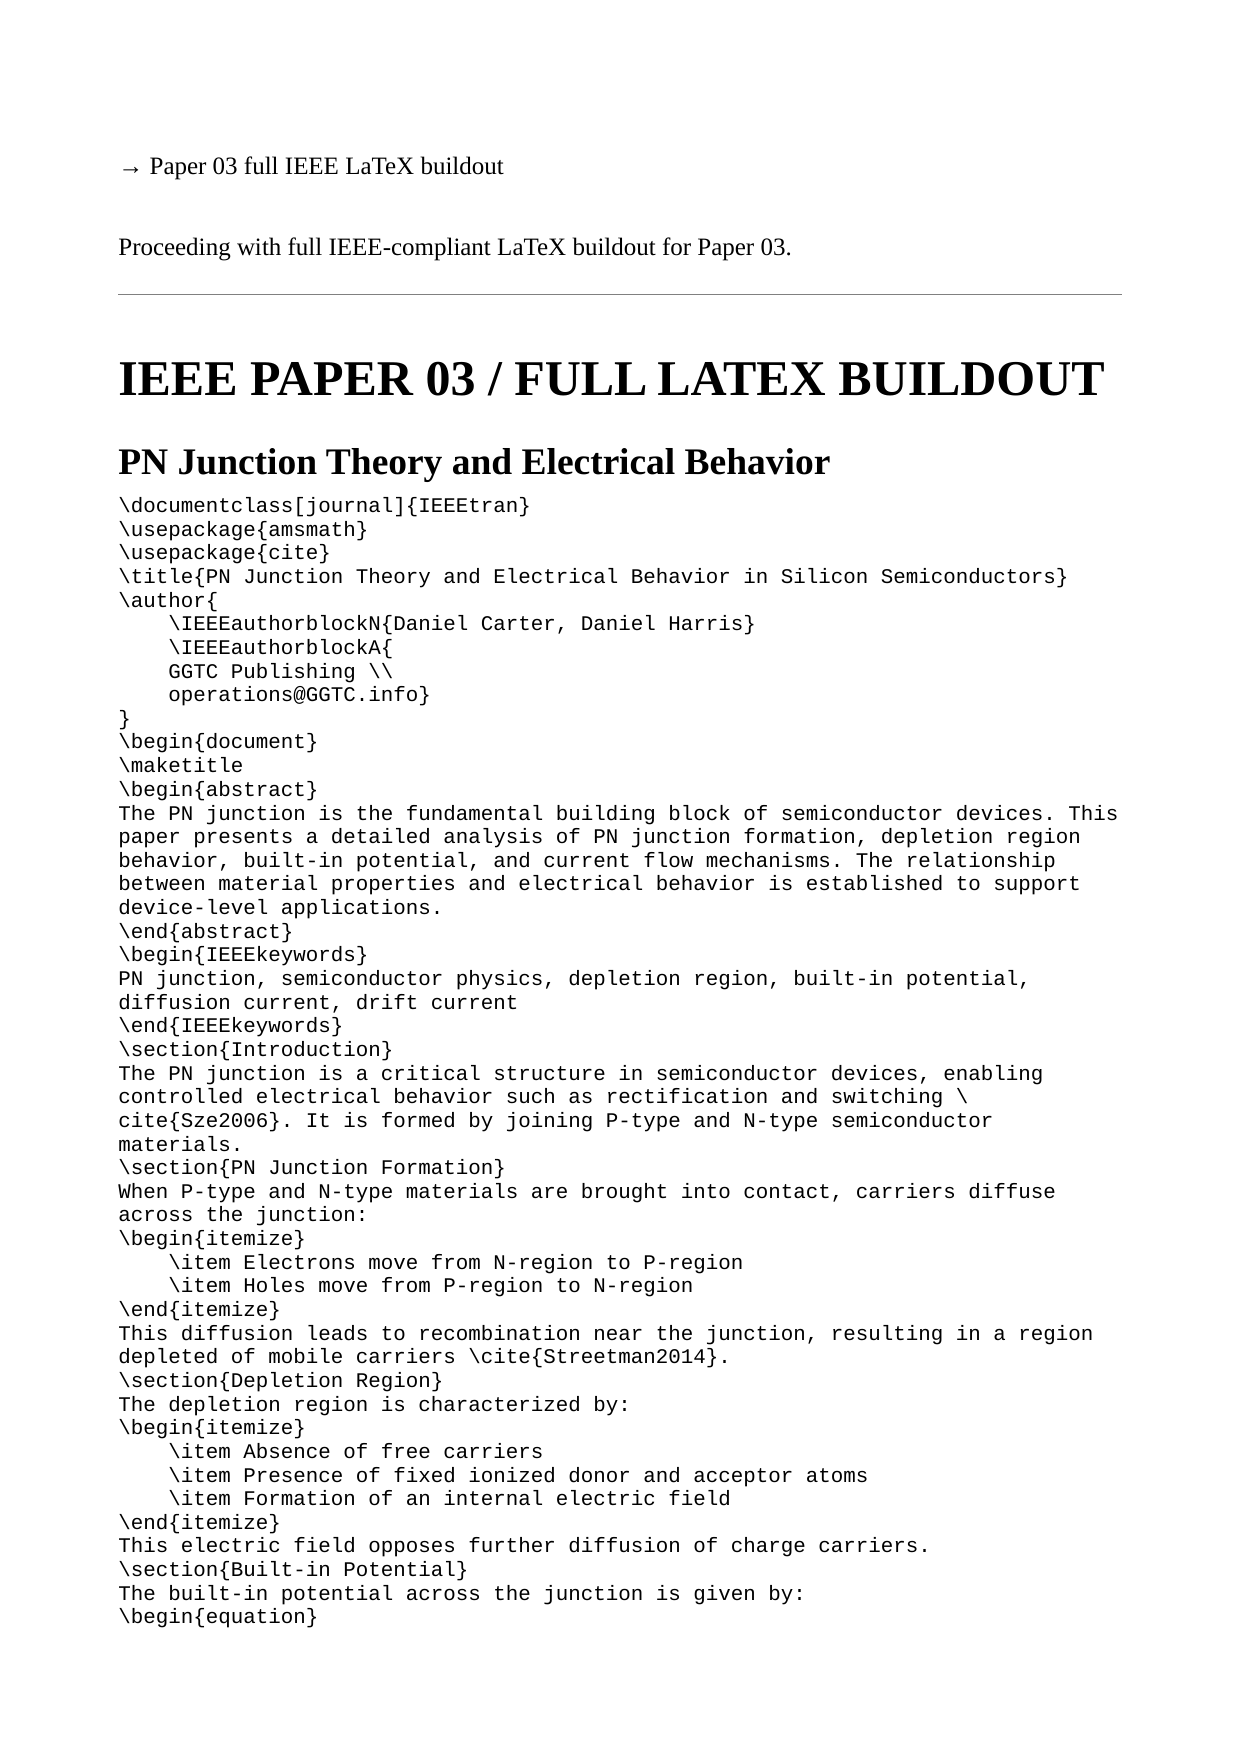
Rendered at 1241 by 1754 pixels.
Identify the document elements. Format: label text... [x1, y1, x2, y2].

text → Paper 03 full IEEE LaTeX buildout [118, 151, 1122, 180]
text The PN junction is a critical structure in semiconductor devices, enabling controlled electrical behavior such as rectification and switching \cite{Sze2006}. It is formed by joining P-type and N-type semiconductor materials. [118, 1063, 1122, 1157]
text \begin{IEEEkeywords} [118, 944, 1122, 968]
text \item Electrons move from N-region to P-region [118, 1252, 1122, 1275]
text \item Absence of free carriers [118, 1441, 1122, 1464]
text \item Presence of fixed ionized donor and acceptor atoms [118, 1464, 1122, 1488]
text \end{abstract} [118, 921, 1122, 944]
text \IEEEauthorblockA{ [118, 637, 1122, 661]
text When P-type and N-type materials are brought into contact, carriers diffuse across the junction: [118, 1181, 1122, 1228]
text \item Formation of an internal electric field [118, 1488, 1122, 1512]
text Proceeding with full IEEE-compliant LaTeX buildout for Paper 03. [118, 232, 1122, 261]
text GGTC Publishing \\ [118, 661, 1122, 684]
text \begin{abstract} [118, 779, 1122, 802]
text \usepackage{amsmath} [118, 519, 1122, 542]
text \author{ [118, 590, 1122, 613]
text The depletion region is characterized by: [118, 1394, 1122, 1417]
text \begin{itemize} [118, 1228, 1122, 1252]
subtitle PN Junction Theory and Electrical Behavior [118, 439, 1122, 483]
text \title{PN Junction Theory and Electrical Behavior in Silicon Semiconductors} [118, 566, 1122, 590]
text \IEEEauthorblockN{Daniel Carter, Daniel Harris} [118, 613, 1122, 637]
text \begin{equation} [118, 1606, 1122, 1630]
text \section{Depletion Region} [118, 1370, 1122, 1394]
text \begin{document} [118, 732, 1122, 755]
text \usepackage{cite} [118, 542, 1122, 566]
subtitle IEEE PAPER 03 / FULL LATEX BUILDOUT [118, 349, 1122, 406]
text PN junction, semiconductor physics, depletion region, built-in potential, diffusion current, drift current [118, 968, 1122, 1015]
text } [118, 708, 1122, 732]
text \end{itemize} [118, 1299, 1122, 1323]
text \section{Introduction} [118, 1039, 1122, 1063]
text This electric field opposes further diffusion of charge carriers. [118, 1536, 1122, 1559]
text \section{Built-in Potential} [118, 1559, 1122, 1583]
text \maketitle [118, 755, 1122, 779]
text \item Holes move from P-region to N-region [118, 1275, 1122, 1299]
text \begin{itemize} [118, 1417, 1122, 1441]
text \documentclass[journal]{IEEEtran} [118, 495, 1122, 519]
text The built-in potential across the junction is given by: [118, 1583, 1122, 1606]
text The PN junction is the fundamental building block of semiconductor devices. This paper presents a detailed analysis of PN junction formation, depletion region behavior, built-in potential, and current flow mechanisms. The relationship between material properties and electrical behavior is established to support device-level applications. [118, 802, 1122, 921]
text \end{itemize} [118, 1512, 1122, 1536]
text \end{IEEEkeywords} [118, 1015, 1122, 1039]
text This diffusion leads to recombination near the junction, resulting in a region depleted of mobile carriers \cite{Streetman2014}. [118, 1323, 1122, 1370]
text operations@GGTC.info} [118, 684, 1122, 708]
text \section{PN Junction Formation} [118, 1157, 1122, 1181]
